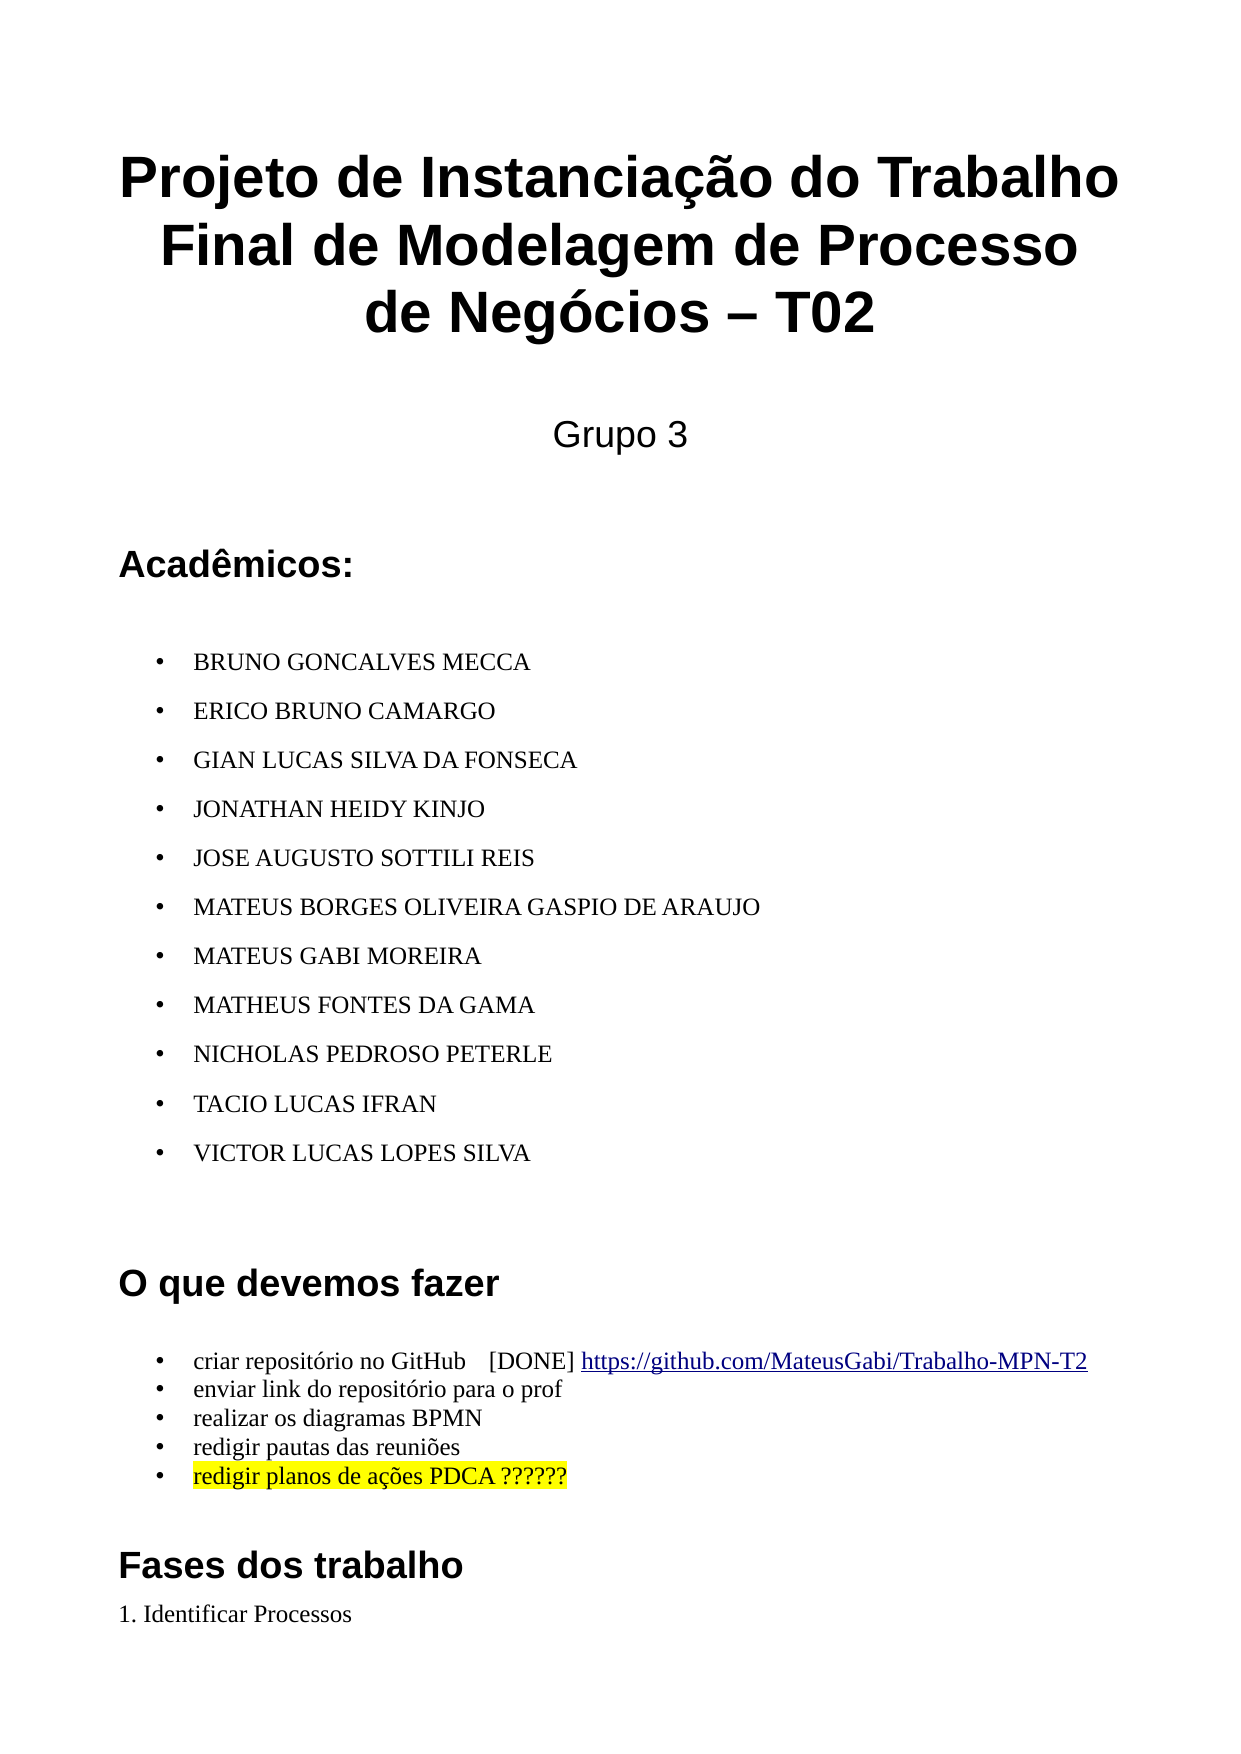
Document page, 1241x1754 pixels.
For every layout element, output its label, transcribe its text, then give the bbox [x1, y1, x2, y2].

list enviar link do repositório para o prof [156, 1374, 1122, 1403]
list VICTOR LUCAS LOPES SILVA [156, 1138, 1122, 1166]
list ERICO BRUNO CAMARGO [156, 696, 1122, 725]
text 1. Identificar Processos [118, 1599, 1122, 1628]
list redigir pautas das reuniões [156, 1432, 1122, 1461]
list TACIO LUCAS IFRAN [156, 1089, 1122, 1117]
list JOSE AUGUSTO SOTTILI REIS [156, 843, 1122, 872]
subtitle O que devemos fazer [118, 1261, 1122, 1304]
subtitle Acadêmicos: [118, 542, 1122, 586]
list NICHOLAS PEDROSO PETERLE [156, 1039, 1122, 1068]
list redigir planos de ações PDCA ?????? [156, 1461, 1122, 1489]
list criar repositório no GitHub [DONE] https://github.com/MateusGabi/Trabalho-MPN-T2 [156, 1346, 1122, 1374]
list MATEUS GABI MOREIRA [156, 941, 1122, 970]
list realizar os diagramas BPMN [156, 1403, 1122, 1432]
subtitle Fases dos trabalho [118, 1543, 1122, 1587]
list GIAN LUCAS SILVA DA FONSECA [156, 745, 1122, 774]
list JONATHAN HEIDY KINJO [156, 794, 1122, 823]
title Projeto de Instanciação do Trabalho Final de Modelagem de Processo de Negócios – T02 [118, 143, 1122, 344]
list MATEUS BORGES OLIVEIRA GASPIO DE ARAUJO [156, 892, 1122, 921]
list MATHEUS FONTES DA GAMA [156, 991, 1122, 1019]
subtitle Grupo 3 [118, 412, 1122, 455]
list BRUNO GONCALVES MECCA [156, 647, 1122, 676]
